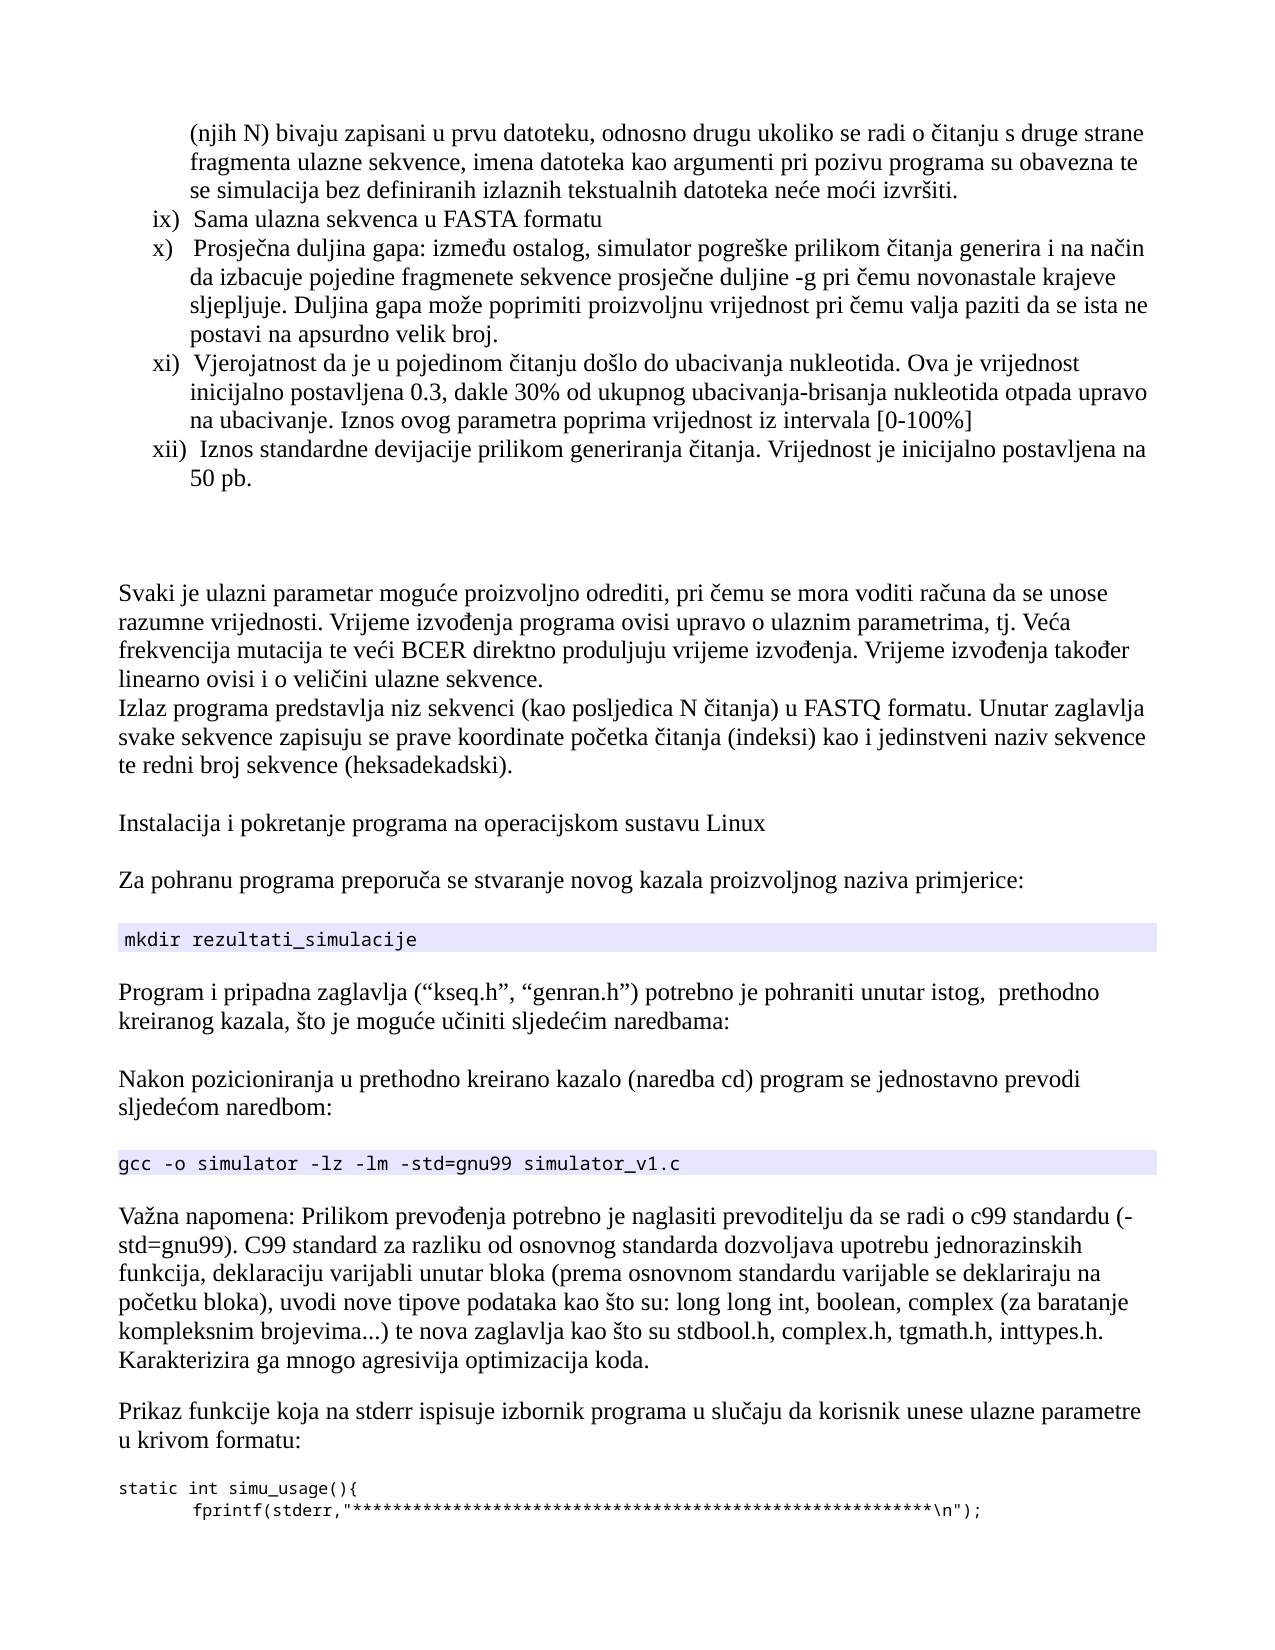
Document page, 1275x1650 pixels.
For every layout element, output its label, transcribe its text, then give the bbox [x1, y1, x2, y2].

list Sama ulazna sekvenca u FASTA formatu [152, 204, 1157, 233]
text Prikaz funkcije koja na stderr ispisuje izbornik programa u slučaju da korisnik unese ulazne parametre u krivom formatu: [118, 1396, 1157, 1454]
text Za pohranu programa preporuča se stvaranje novog kazala proizvoljnog naziva primjerice: [118, 866, 1157, 894]
text Važna napomena: Prilikom prevođenja potrebno je naglasiti prevoditelju da se radi o c99 standardu (-std=gnu99). C99 standard za razliku od osnovnog standarda dozvoljava upotrebu jednorazinskih funkcija, deklaraciju varijabli unutar bloka (prema osnovnom standardu varijable se deklariraju na početku bloka), uvodi nove tipove podataka kao što su: long long int, boolean, complex (za baratanje kompleksnim brojevima...) te nova zaglavlja kao što su stdbool.h, complex.h, tgmath.h, inttypes.h. Karakterizira ga mnogo agresivija optimizacija koda. [118, 1201, 1157, 1373]
text Svaki je ulazni parametar moguće proizvoljno odrediti, pri čemu se mora voditi računa da se unose razumne vrijednosti. Vrijeme izvođenja programa ovisi upravo o ulaznim parametrima, tj. Veća frekvencija mutacija te veći BCER direktno produljuju vrijeme izvođenja. Vrijeme izvođenja također linearno ovisi i o veličini ulazne sekvence. [118, 578, 1157, 693]
text static int simu_usage(){ [118, 1476, 1157, 1499]
list (njih N) bivaju zapisani u prvu datoteku, odnosno drugu ukoliko se radi o čitanju s druge strane fragmenta ulazne sekvence, imena datoteka kao argumenti pri pozivu programa su obavezna te se simulacija bez definiranih izlaznih tekstualnih datoteka neće moći izvršiti. [152, 118, 1157, 204]
list Vjerojatnost da je u pojedinom čitanju došlo do ubacivanja nukleotida. Ova je vrijednost inicijalno postavljena 0.3, dakle 30% od ukupnog ubacivanja-brisanja nukleotida otpada upravo na ubacivanje. Iznos ovog parametra poprima vrijednost iz intervala [0-100%] [152, 348, 1157, 434]
text Instalacija i pokretanje programa na operacijskom sustavu Linux [118, 808, 1157, 837]
text gcc -o simulator -lz -lm -std=gnu99 simulator_v1.c [118, 1150, 1157, 1175]
text Izlaz programa predstavlja niz sekvenci (kao posljedica N čitanja) u FASTQ formatu. Unutar zaglavlja svake sekvence zapisuju se prave koordinate početka čitanja (indeksi) kao i jedinstveni naziv sekvence te redni broj sekvence (heksadekadski). [118, 693, 1157, 779]
text Nakon pozicioniranja u prethodno kreirano kazalo (naredba cd) program se jednostavno prevodi sljedećom naredbom: [118, 1064, 1157, 1121]
text fprintf(stderr,"**********************************************************\n"); [118, 1499, 1157, 1522]
text mkdir rezultati_simulacije [118, 923, 1157, 952]
text Program i pripadna zaglavlja (“kseq.h”, “genran.h”) potrebno je pohraniti unutar istog, prethodno kreiranog kazala, što je moguće učiniti sljedećim naredbama: [118, 977, 1157, 1035]
list Prosječna duljina gapa: između ostalog, simulator pogreške prilikom čitanja generira i na način da izbacuje pojedine fragmenete sekvence prosječne duljine -g pri čemu novonastale krajeve sljepljuje. Duljina gapa može poprimiti proizvoljnu vrijednost pri čemu valja paziti da se ista ne postavi na apsurdno velik broj. [152, 233, 1157, 348]
list Iznos standardne devijacije prilikom generiranja čitanja. Vrijednost je inicijalno postavljena na 50 pb. [152, 434, 1157, 492]
